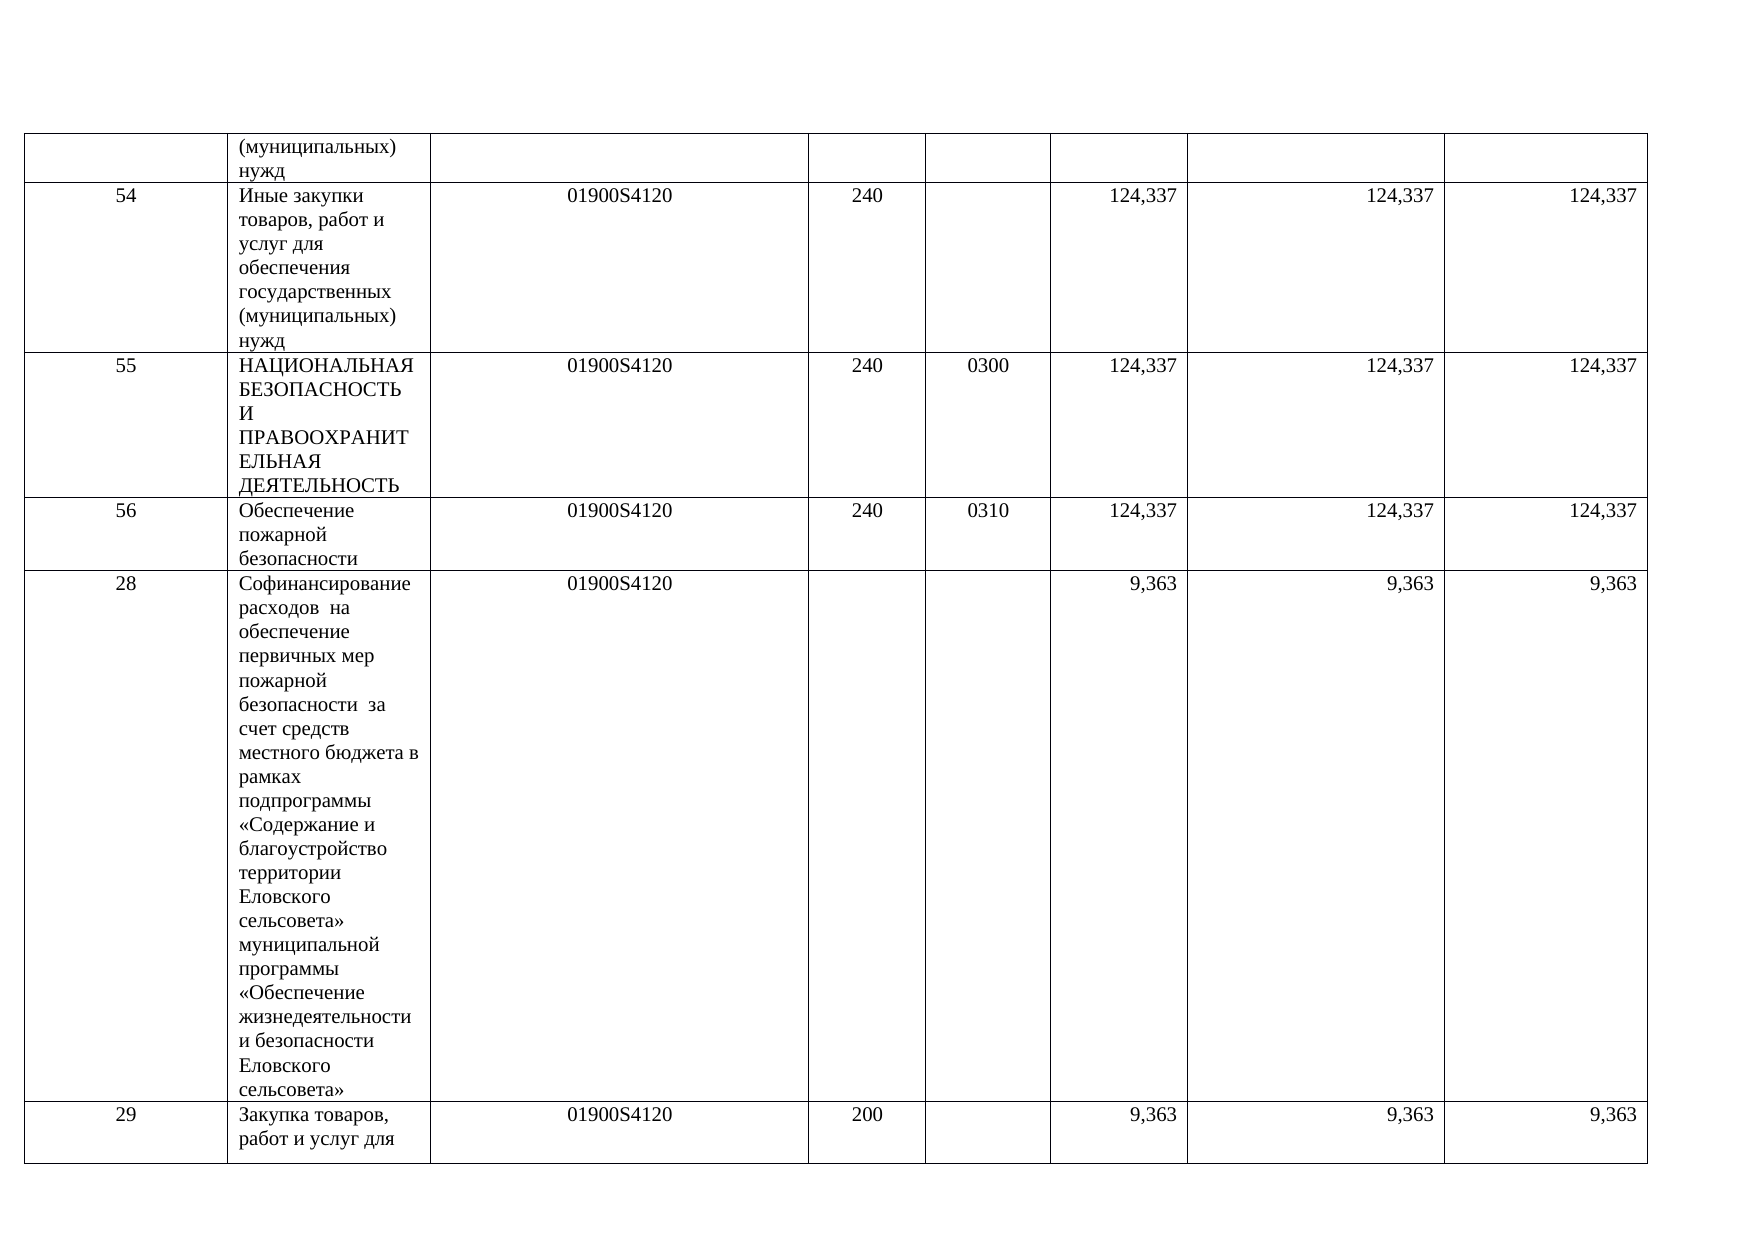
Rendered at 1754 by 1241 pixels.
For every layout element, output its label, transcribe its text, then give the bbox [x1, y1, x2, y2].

table_cell 124,337 [1051, 183, 1187, 352]
table_cell [1051, 134, 1187, 182]
table_cell 124,337 [1051, 498, 1187, 570]
table_cell [1188, 134, 1444, 182]
table_cell 124,337 [1188, 498, 1444, 570]
table_cell 0310 [926, 498, 1050, 570]
table_cell 01900S4120 [431, 1102, 808, 1163]
table_cell 9,363 [1445, 1102, 1647, 1163]
table_cell [809, 134, 925, 182]
table_cell 01900S4120 [431, 571, 808, 1101]
table_cell 9,363 [1051, 1102, 1187, 1163]
table_cell Софинансирование расходов на обеспечение первичных мер пожарной безопасности за счет средств местного бюджета в рамках подпрограммы «Содержание и благоустройство территории Еловского сельсовета» муниципальной программы «Обеспечение жизнедеятельности и безопасности Еловского сельсовета» [228, 571, 430, 1101]
table_cell 124,337 [1188, 183, 1444, 352]
table_cell 240 [809, 498, 925, 570]
table_cell 54 [25, 183, 227, 352]
table_cell [926, 571, 1050, 1101]
table_cell Закупка товаров, работ и услуг для [228, 1102, 430, 1163]
table_cell НАЦИОНАЛЬНАЯ БЕЗОПАСНОСТЬ И ПРАВООХРАНИТЕЛЬНАЯ ДЕЯТЕЛЬНОСТЬ [228, 353, 430, 497]
table_cell 9,363 [1445, 571, 1647, 1101]
table_cell 124,337 [1445, 353, 1647, 497]
table_cell 9,363 [1188, 571, 1444, 1101]
table_cell 01900S4120 [431, 183, 808, 352]
table_cell [25, 134, 227, 182]
table_cell 124,337 [1051, 353, 1187, 497]
table_cell [926, 183, 1050, 352]
table_cell 9,363 [1051, 571, 1187, 1101]
table_cell 56 [25, 498, 227, 570]
table_cell [431, 134, 808, 182]
table_cell 240 [809, 183, 925, 352]
table_cell 200 [809, 1102, 925, 1163]
table_cell 29 [25, 1102, 227, 1163]
table_cell 0300 [926, 353, 1050, 497]
table_cell 9,363 [1188, 1102, 1444, 1163]
table_cell 124,337 [1445, 183, 1647, 352]
table_cell 55 [25, 353, 227, 497]
table_cell 124,337 [1445, 498, 1647, 570]
table_cell 01900S4120 [431, 353, 808, 497]
table_cell [926, 1102, 1050, 1163]
table_cell 28 [25, 571, 227, 1101]
table_cell (муниципальных) нужд [228, 134, 430, 182]
table_cell [926, 134, 1050, 182]
table_cell Иные закупки товаров, работ и услуг для обеспечения государственных (муниципальных) нужд [228, 183, 430, 352]
table_cell Обеспечение пожарной безопасности [228, 498, 430, 570]
table_cell [1445, 134, 1647, 182]
table_cell [809, 571, 925, 1101]
table_cell 124,337 [1188, 353, 1444, 497]
table_cell 01900S4120 [431, 498, 808, 570]
table_cell 240 [809, 353, 925, 497]
